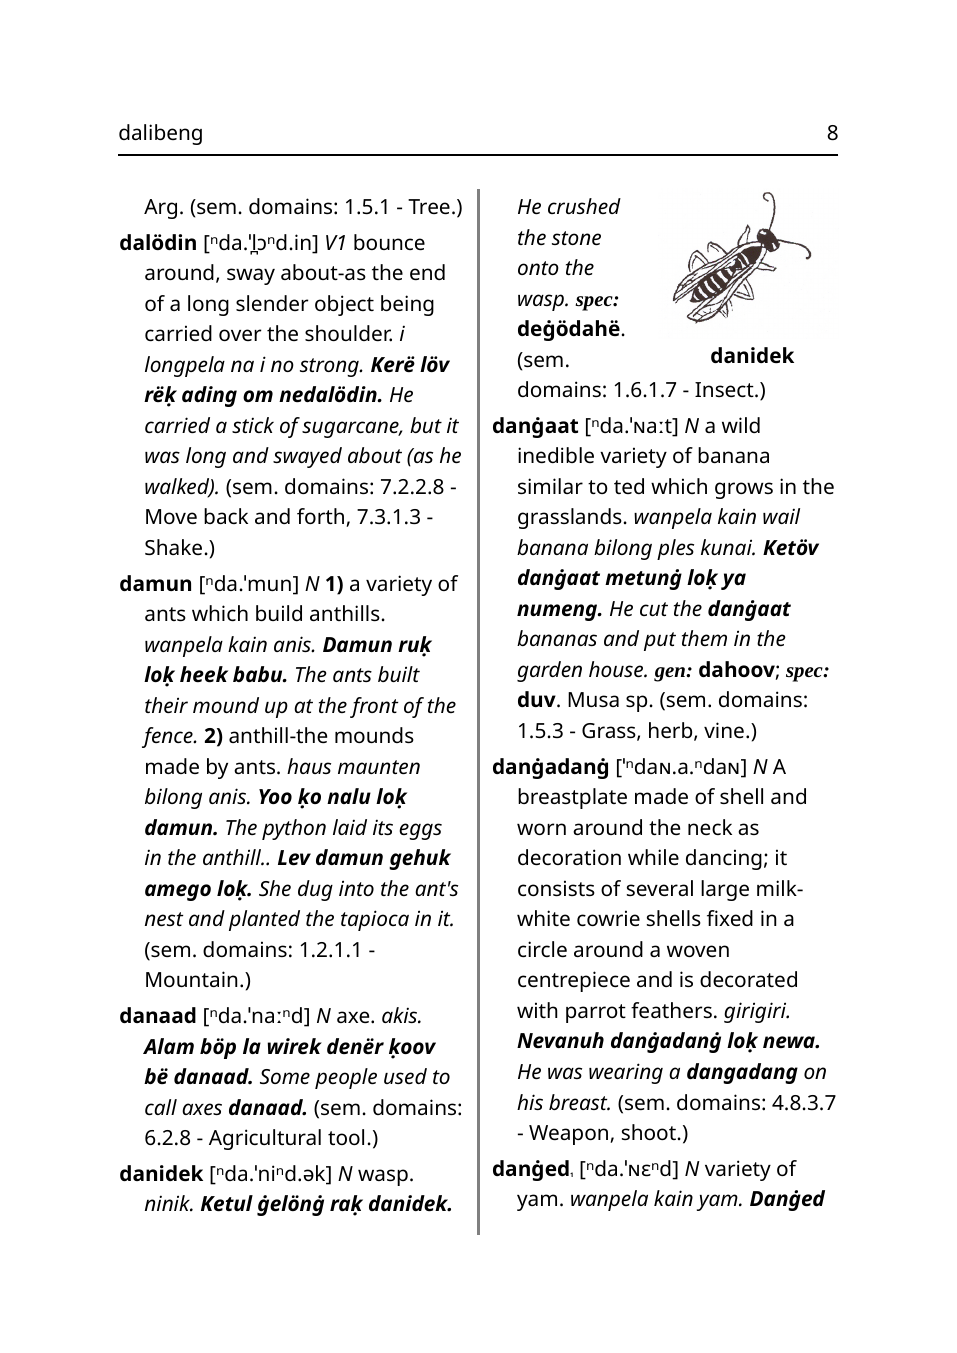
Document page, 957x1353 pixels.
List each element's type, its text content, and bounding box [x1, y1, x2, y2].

picture [657, 188, 839, 339]
text danġed1 [ⁿda.ˈɴɛⁿd] N variety of yam. wanpela kain yam. Danġed [492, 1151, 837, 1217]
text danġaat [ⁿda.ˈɴaːt] N a wild inedible variety of banana similar to ted which grows in the grasslands. wanpela kain wail banana bilong ples kunai. Ketöv danġaat metunġ loḳ ya numeng. He cut the danġaat bananas and put them in the garden house. gen: dahoov; spec: duv. Musa sp. (sem. domains: 1.5.3 - Grass, herb, vine.) [492, 408, 837, 749]
text danġadanġ [ˈⁿdaɴ.a.ⁿdaɴ] N A breastplate made of shell and worn around the neck as decoration while dancing; it consists of several large milk-white cowrie shells fixed in a circle around a woven centrepiece and is decorated with parrot feathers. girigiri. Nevanuh danġadanġ loḳ newa. He was wearing a dangadang on his breast. (sem. domains: 4.8.3.7 - Weapon, shoot.) [492, 749, 837, 1151]
text dalödin [ⁿda.ˈl̪ɔⁿd.in] V1 bounce around, sway about-as the end of a long slender object being carried over the shoulder. i longpela na i no strong. Kerë löv rëḳ ading om nedalödin. He carried a stick of sugarcane, but it was long and swayed about (as he walked). (sem. domains: 7.2.2.8 - Move back and forth, 7.3.1.3 - Shake.) [119, 225, 465, 566]
text damun [ⁿda.ˈmun] N 1) a variety of ants which build anthills. wanpela kain anis. Damun ruḳ loḳ heek babu. The ants built their mound up at the front of the fence. 2) anthill-the mounds made by ants. haus maunten bilong anis. Yoo ḳo nalu loḳ damun. The python laid its eggs in the anthill.. Lev damun gehuk amego loḳ. She dug into the ant's nest and planted the tapioca in it. (sem. domains: 1.2.1.1 - Mountain.) [119, 566, 465, 998]
text Arg. (sem. domains: 1.5.1 - Tree.) [119, 190, 465, 225]
text He crushed the stone onto the wasp. spec: deġödahë. (sem. domains: 1.6.1.7 - Insect.) [492, 339, 837, 408]
text danaad [ⁿda.ˈnaːⁿd] N axe. akis. Alam böp la wirek denër ḳoov bë danaad. Some people used to call axes danaad. (sem. domains: 6.2.8 - Agricultural tool.) [119, 998, 465, 1156]
text danidek [ⁿda.ˈniⁿd.ək] N wasp. ninik. Ketul ġelönġ raḳ danidek. [119, 1156, 465, 1222]
text danidek [667, 339, 837, 374]
